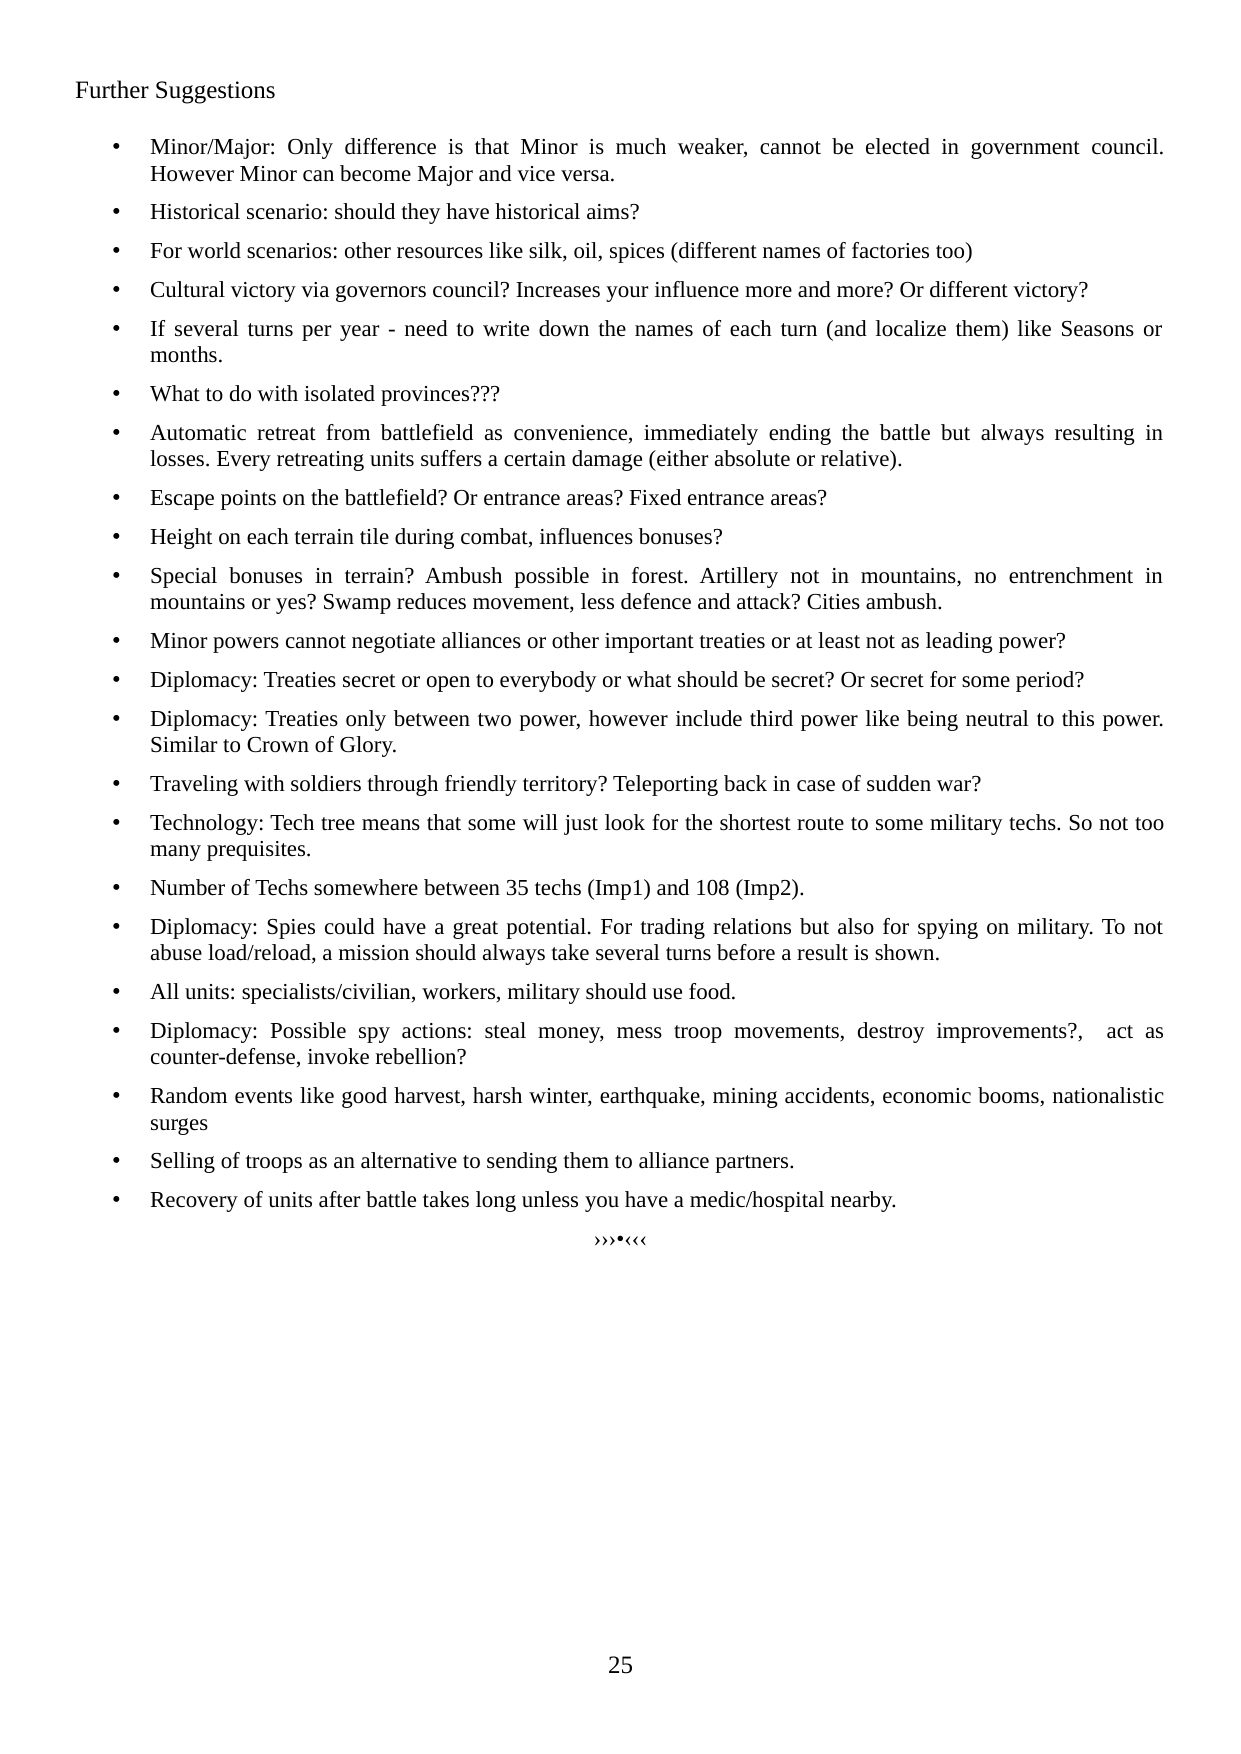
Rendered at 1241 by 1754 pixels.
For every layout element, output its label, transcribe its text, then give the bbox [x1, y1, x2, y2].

list Technology: Tech tree means that some will just look for the shortest route to some military techs. So not too many prequisites. [112, 809, 1166, 862]
list Cultural victory via governors council? Increases your influence more and more? Or different victory? [112, 276, 1166, 302]
list Traveling with soldiers through friendly territory? Teleporting back in case of sudden war? [112, 770, 1166, 796]
list Diplomacy: Possible spy actions: steal money, mess troop movements, destroy improvements?, act as counter-defense, invoke rebellion? [112, 1017, 1166, 1070]
list Minor/Major: Only difference is that Minor is much weaker, cannot be elected in government council. However Minor can become Major and vice versa. [112, 133, 1166, 186]
list Random events like good harvest, harsh winter, earthquake, mining accidents, economic booms, nationalistic surges [112, 1082, 1166, 1135]
list Automatic retreat from battlefield as convenience, immediately ending the battle but always resulting in losses. Every retreating units suffers a certain damage (either absolute or relative). [112, 419, 1166, 472]
list Historical scenario: should they have historical aims? [112, 198, 1166, 225]
list Diplomacy: Treaties only between two power, however include third power like being neutral to this power. Similar to Crown of Glory. [112, 705, 1166, 758]
list All units: specialists/civilian, workers, military should use food. [112, 978, 1166, 1004]
list Recovery of units after battle takes long unless you have a medic/hospital nearby. [112, 1186, 1166, 1213]
list Height on each terrain tile during combat, influences bonuses? [112, 523, 1166, 549]
list What to do with isolated provinces??? [112, 380, 1166, 407]
list Minor powers cannot negotiate alliances or other important treaties or at least not as leading power? [112, 627, 1166, 653]
list Diplomacy: Treaties secret or open to everybody or what should be secret? Or secret for some period? [112, 666, 1166, 692]
list Number of Techs somewhere between 35 techs (Imp1) and 108 (Imp2). [112, 874, 1166, 901]
list If several turns per year - need to write down the names of each turn (and localize them) like Seasons or months. [112, 315, 1166, 368]
list Selling of troops as an alternative to sending them to alliance partners. [112, 1147, 1166, 1174]
list Diplomacy: Spies could have a great potential. For trading relations but also for spying on military. To not abuse load/reload, a mission should always take several turns before a result is shown. [112, 913, 1166, 966]
text ›››•‹‹‹ [75, 1225, 1166, 1252]
list Special bonuses in terrain? Ambush possible in forest. Artillery not in mountains, no entrenchment in mountains or yes? Swamp reduces movement, less defence and attack? Cities ambush. [112, 562, 1166, 615]
list Escape points on the battlefield? Or entrance areas? Fixed entrance areas? [112, 484, 1166, 511]
list For world scenarios: other resources like silk, oil, spices (different names of factories too) [112, 237, 1166, 264]
